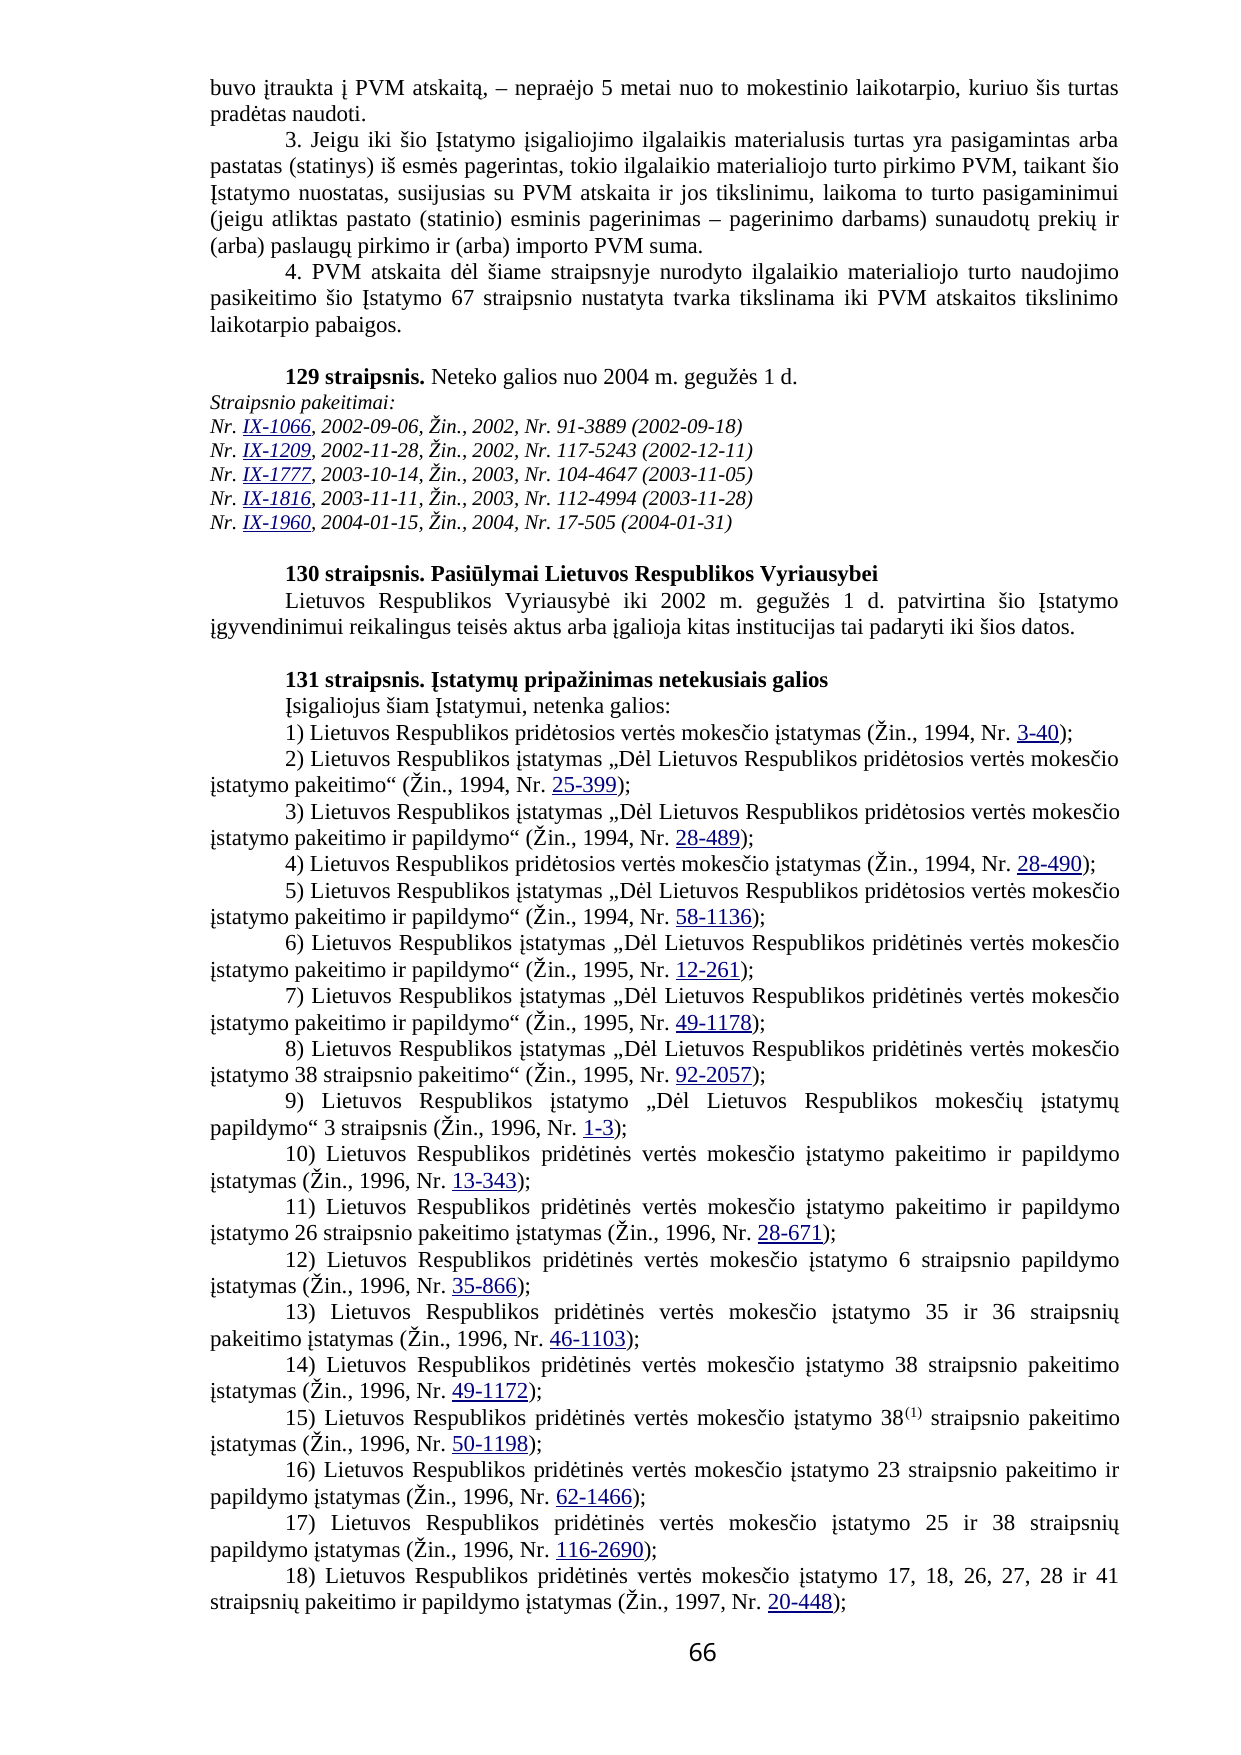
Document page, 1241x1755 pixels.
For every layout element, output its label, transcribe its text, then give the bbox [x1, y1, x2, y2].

text 8) Lietuvos Respublikos įstatymas „Dėl Lietuvos Respublikos pridėtinės vertės mokesčio įstatymo 38 straipsnio pakeitimo“ (Žin., 1995, Nr. 92-2057); [210, 1035, 1120, 1088]
text 4) Lietuvos Respublikos pridėtosios vertės mokesčio įstatymas (Žin., 1994, Nr. 28-490); [210, 850, 1120, 877]
text Lietuvos Respublikos Vyriausybė iki 2002 m. gegužės 1 d. patvirtina šio Įstatymo įgyvendinimui reikalingus teisės aktus arba įgalioja kitas institucijas tai padaryti iki šios datos. [210, 587, 1120, 639]
text 12) Lietuvos Respublikos pridėtinės vertės mokesčio įstatymo 6 straipsnio papildymo įstatymas (Žin., 1996, Nr. 35-866); [210, 1246, 1120, 1298]
text 3) Lietuvos Respublikos įstatymas „Dėl Lietuvos Respublikos pridėtosios vertės mokesčio įstatymo pakeitimo ir papildymo“ (Žin., 1994, Nr. 28-489); [210, 798, 1120, 850]
text 16) Lietuvos Respublikos pridėtinės vertės mokesčio įstatymo 23 straipsnio pakeitimo ir papildymo įstatymas (Žin., 1996, Nr. 62-1466); [210, 1457, 1120, 1509]
text 15) Lietuvos Respublikos pridėtinės vertės mokesčio įstatymo 38(1) straipsnio pakeitimo įstatymas (Žin., 1996, Nr. 50-1198); [210, 1404, 1120, 1457]
text 2) Lietuvos Respublikos įstatymas „Dėl Lietuvos Respublikos pridėtosios vertės mokesčio įstatymo pakeitimo“ (Žin., 1994, Nr. 25-399); [210, 745, 1120, 798]
text 10) Lietuvos Respublikos pridėtinės vertės mokesčio įstatymo pakeitimo ir papildymo įstatymas (Žin., 1996, Nr. 13-343); [210, 1140, 1120, 1193]
text 18) Lietuvos Respublikos pridėtinės vertės mokesčio įstatymo 17, 18, 26, 27, 28 ir 41 straipsnių pakeitimo ir papildymo įstatymas (Žin., 1997, Nr. 20-448); [210, 1562, 1120, 1615]
text 6) Lietuvos Respublikos įstatymas „Dėl Lietuvos Respublikos pridėtinės vertės mokesčio įstatymo pakeitimo ir papildymo“ (Žin., 1995, Nr. 12-261); [210, 929, 1120, 982]
text Nr. IX-1066, 2002-09-06, Žin., 2002, Nr. 91-3889 (2002-09-18) [210, 414, 1120, 438]
text 131 straipsnis. Įstatymų pripažinimas netekusiais galios [210, 666, 1120, 692]
text 13) Lietuvos Respublikos pridėtinės vertės mokesčio įstatymo 35 ir 36 straipsnių pakeitimo įstatymas (Žin., 1996, Nr. 46-1103); [210, 1298, 1120, 1351]
text Nr. IX-1960, 2004-01-15, Žin., 2004, Nr. 17-505 (2004-01-31) [210, 510, 1120, 534]
text 3. Jeigu iki šio Įstatymo įsigaliojimo ilgalaikis materialusis turtas yra pasigamintas arba pastatas (statinys) iš esmės pagerintas, tokio ilgalaikio materialiojo turto pirkimo PVM, taikant šio Įstatymo nuostatas, susijusias su PVM atskaita ir jos tikslinimu, laikoma to turto pasigaminimui (jeigu atliktas pastato (statinio) esminis pagerinimas – pagerinimo darbams) sunaudotų prekių ir (arba) paslaugų pirkimo ir (arba) importo PVM suma. [210, 126, 1120, 258]
text 14) Lietuvos Respublikos pridėtinės vertės mokesčio įstatymo 38 straipsnio pakeitimo įstatymas (Žin., 1996, Nr. 49-1172); [210, 1351, 1120, 1404]
text Nr. IX-1209, 2002-11-28, Žin., 2002, Nr. 117-5243 (2002-12-11) [210, 438, 1120, 462]
text 129 straipsnis. Neteko galios nuo 2004 m. gegužės 1 d. [210, 363, 1120, 390]
text 4. PVM atskaita dėl šiame straipsnyje nurodyto ilgalaikio materialiojo turto naudojimo pasikeitimo šio Įstatymo 67 straipsnio nustatyta tvarka tikslinama iki PVM atskaitos tikslinimo laikotarpio pabaigos. [210, 258, 1120, 337]
text 5) Lietuvos Respublikos įstatymas „Dėl Lietuvos Respublikos pridėtosios vertės mokesčio įstatymo pakeitimo ir papildymo“ (Žin., 1994, Nr. 58-1136); [210, 877, 1120, 929]
text Nr. IX-1777, 2003-10-14, Žin., 2003, Nr. 104-4647 (2003-11-05) [210, 462, 1120, 486]
text 130 straipsnis. Pasiūlymai Lietuvos Respublikos Vyriausybei [210, 561, 1120, 587]
text Straipsnio pakeitimai: [210, 390, 1120, 414]
text buvo įtraukta į PVM atskaitą, – nepraėjo 5 metai nuo to mokestinio laikotarpio, kuriuo šis turtas pradėtas naudoti. [210, 73, 1120, 126]
text 9) Lietuvos Respublikos įstatymo „Dėl Lietuvos Respublikos mokesčių įstatymų papildymo“ 3 straipsnis (Žin., 1996, Nr. 1-3); [210, 1088, 1120, 1140]
text 11) Lietuvos Respublikos pridėtinės vertės mokesčio įstatymo pakeitimo ir papildymo įstatymo 26 straipsnio pakeitimo įstatymas (Žin., 1996, Nr. 28-671); [210, 1193, 1120, 1246]
text Nr. IX-1816, 2003-11-11, Žin., 2003, Nr. 112-4994 (2003-11-28) [210, 486, 1120, 510]
text 17) Lietuvos Respublikos pridėtinės vertės mokesčio įstatymo 25 ir 38 straipsnių papildymo įstatymas (Žin., 1996, Nr. 116-2690); [210, 1509, 1120, 1562]
text 7) Lietuvos Respublikos įstatymas „Dėl Lietuvos Respublikos pridėtinės vertės mokesčio įstatymo pakeitimo ir papildymo“ (Žin., 1995, Nr. 49-1178); [210, 982, 1120, 1035]
text 1) Lietuvos Respublikos pridėtosios vertės mokesčio įstatymas (Žin., 1994, Nr. 3-40); [210, 719, 1120, 745]
text Įsigaliojus šiam Įstatymui, netenka galios: [210, 692, 1120, 719]
